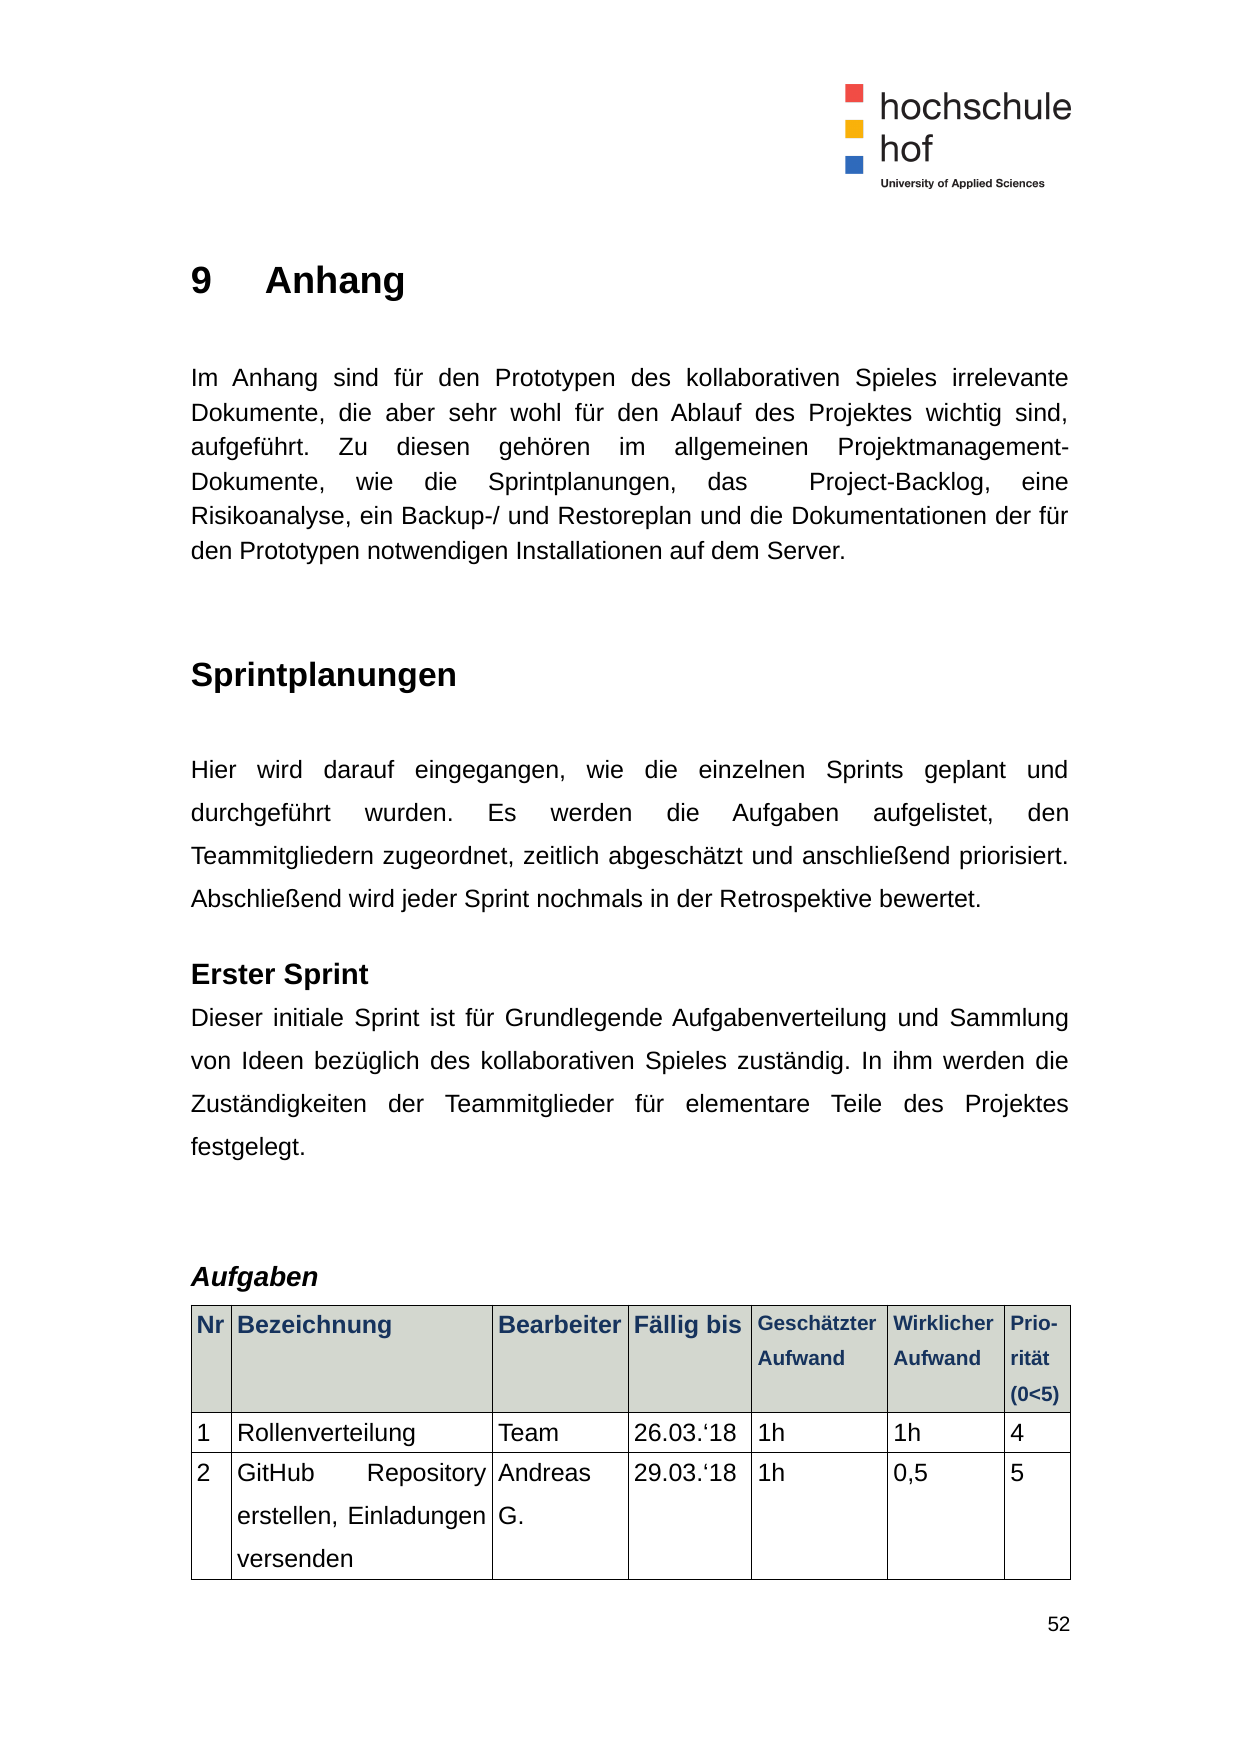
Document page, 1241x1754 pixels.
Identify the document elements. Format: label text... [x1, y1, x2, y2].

text Hier wird darauf eingegangen, wie die einzelnen Sprints geplant und durchgeführt wurden. Es werden die Aufgaben aufgelistet, den Teammitgliedern zugeordnet, zeitlich abgeschätzt und anschließend priorisiert. Abschließend wird jeder Sprint nochmals in der Retrospektive bewertet. [191, 755, 1070, 913]
table_cell Rollenverteilung [232, 1413, 492, 1452]
subtitle Anhang [191, 258, 1070, 302]
text Im Anhang sind für den Prototypen des kollaborativen Spieles irrelevante Dokumente, die aber sehr wohl für den Ablauf des Projektes wichtig sind, aufgeführt. Zu diesen gehören im allgemeinen Projektmanagement-Dokumente, wie die Sprintplanungen, das Project-Backlog, eine Risikoanalyse, ein Backup-/ und Restoreplan und die Dokumentationen der für den Prototypen notwendigen Installationen auf dem Server. [191, 363, 1070, 564]
table_cell 2 [192, 1453, 231, 1579]
table_cell 5 [1005, 1453, 1070, 1579]
subtitle Sprintplanungen [191, 655, 1070, 693]
table_header Nr [192, 1306, 231, 1412]
table_cell Andreas G. [493, 1453, 628, 1579]
table_cell 4 [1005, 1413, 1070, 1452]
table_cell 1 [192, 1413, 231, 1452]
text Dieser initiale Sprint ist für Grundlegende Aufgabenverteilung und Sammlung von Ideen bezüglich des kollaborativen Spieles zuständig. In ihm werden die Zuständigkeiten der Teammitglieder für elementare Teile des Projektes festgelegt. [191, 1003, 1070, 1161]
table_cell GitHub Repository erstellen, Einladungen versenden [232, 1453, 492, 1579]
picture [845, 84, 1071, 189]
table_header Bearbeiter [493, 1306, 628, 1412]
subtitle Erster Sprint [191, 957, 1070, 990]
table_cell Team [493, 1413, 628, 1452]
table_header Geschätzter Aufwand [752, 1306, 887, 1412]
subtitle Aufgaben [191, 1260, 1070, 1292]
table_cell 26.03.‘18 [629, 1413, 751, 1452]
table_cell 1h [888, 1413, 1004, 1452]
table_header Prio-rität (0<5) [1005, 1306, 1070, 1412]
table_header Wirklicher Aufwand [888, 1306, 1004, 1412]
table_cell 29.03.‘18 [629, 1453, 751, 1579]
table_cell 1h [752, 1413, 887, 1452]
table_header Fällig bis [629, 1306, 751, 1412]
table_cell 1h [752, 1453, 887, 1579]
table_header Bezeichnung [232, 1306, 492, 1412]
table_cell 0,5 [888, 1453, 1004, 1579]
